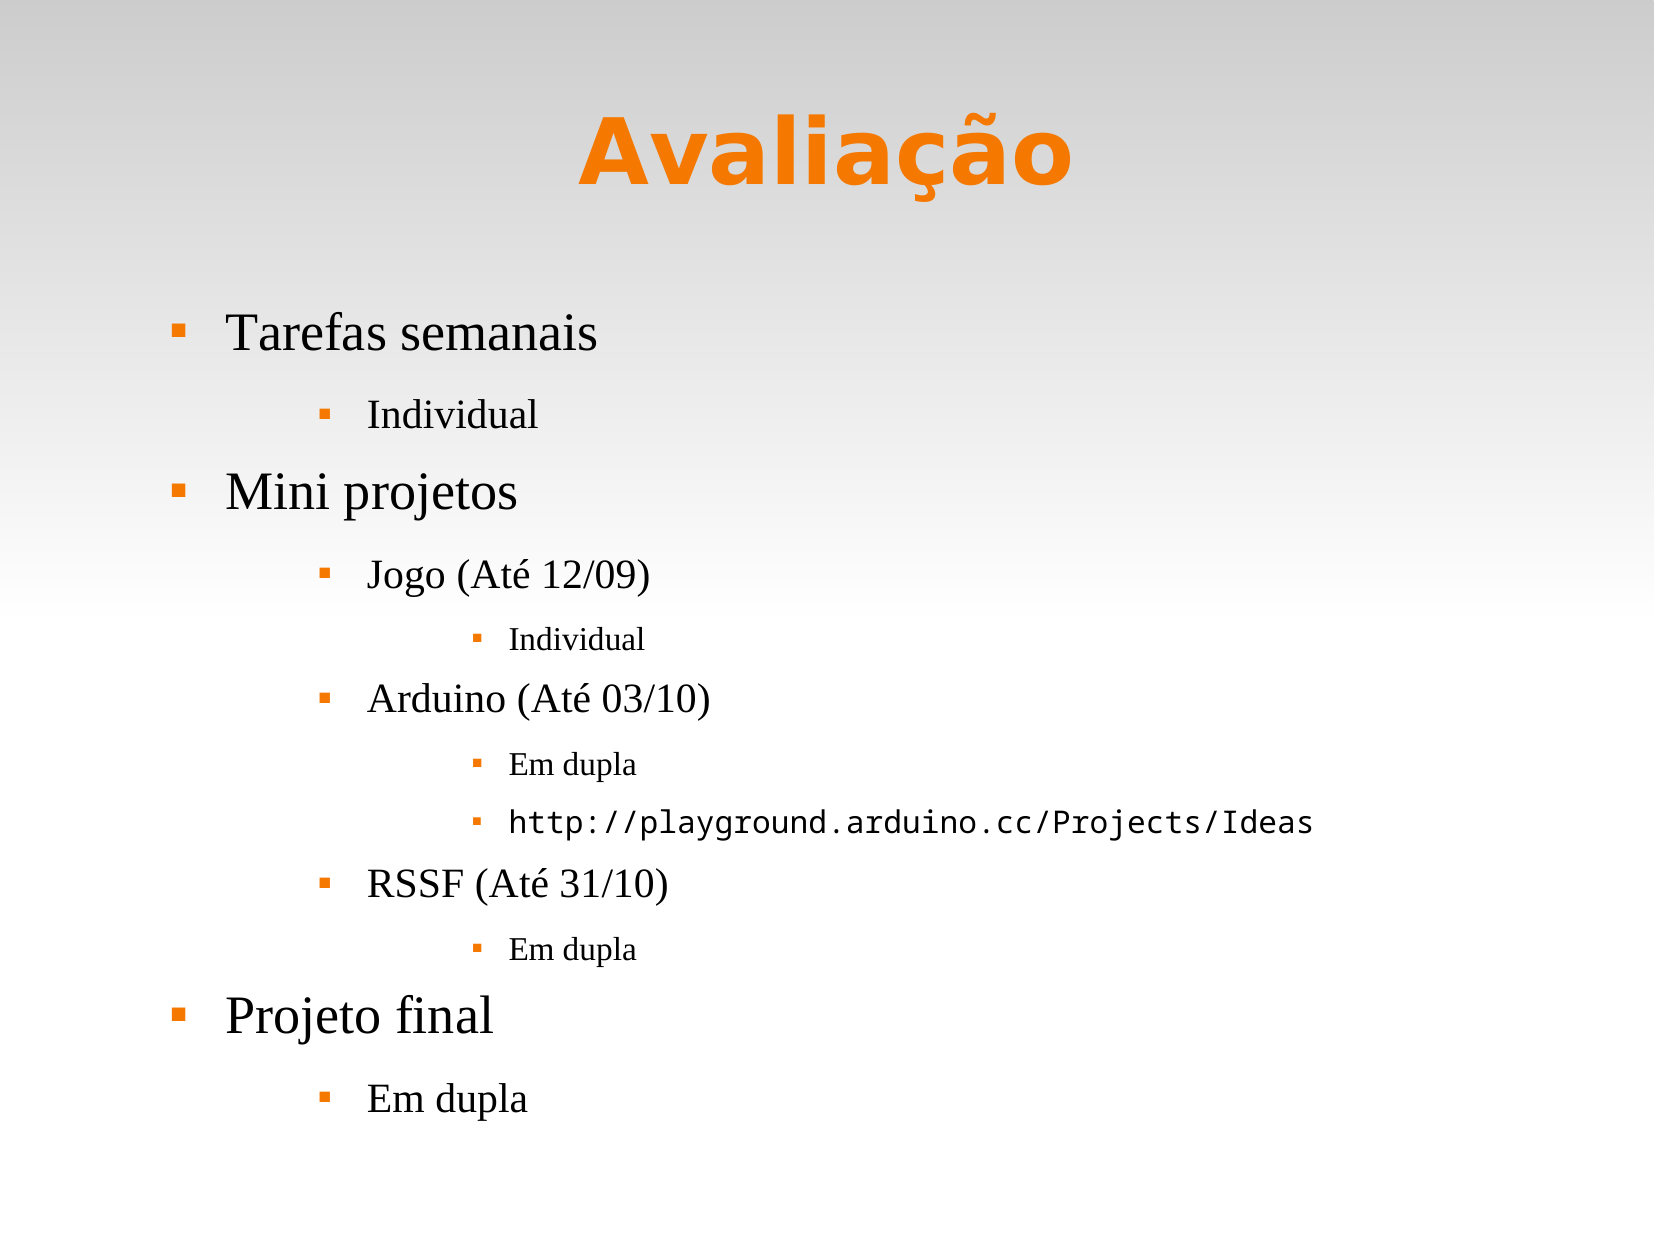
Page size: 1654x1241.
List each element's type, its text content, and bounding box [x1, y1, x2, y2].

list Tarefas semanais Individual Mini projetos Jogo (Até 12/09) Individual Arduino (Até 03/10) Em dupla http://playground.arduino.cc/Projects/Ideas RSSF (Até 31/10) Em dupla Projeto final Em dupla [83, 302, 1457, 1162]
title Avaliação [82, 49, 1571, 257]
